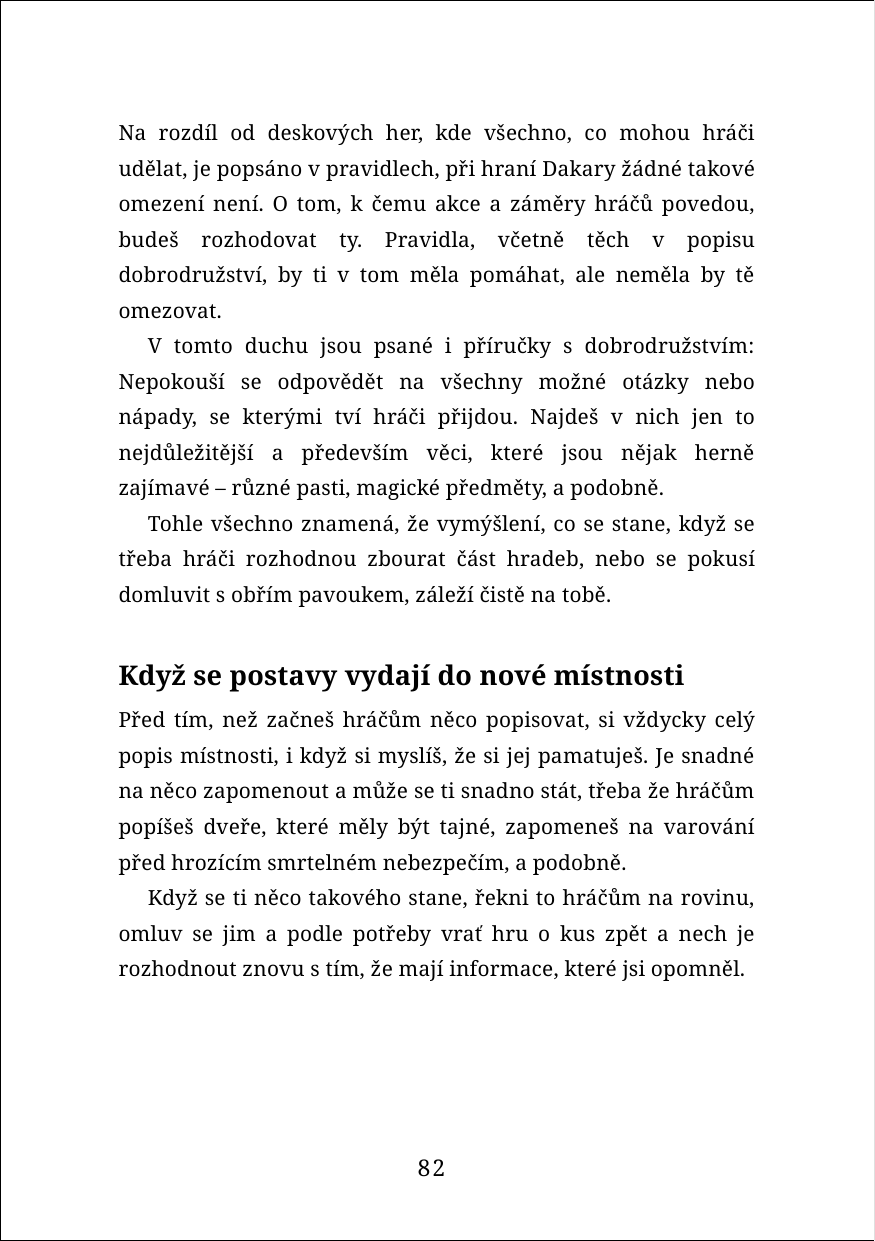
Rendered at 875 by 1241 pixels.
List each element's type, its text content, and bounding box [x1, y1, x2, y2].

subtitle Když se postavy vydají do nové místnosti [118, 657, 756, 694]
text Před tím, než začneš hráčům něco popisovat, si vždycky celý popis místnosti, i když si myslíš, že si jej pamatuješ. Je snadné na něco zapomenout a může se ti snadno stát, třeba že hráčům popíšeš dveře, které měly být tajné, zapomeneš na varování před hrozícím smrtelném nebezpečím, a podobně. Když se ti něco takového stane, řekni to hráčům na rovinu, omluv se jim a podle potřeby vrať hru o kus zpět a nech je rozhodnout znovu s tím, že mají informace, které jsi opomněl. [118, 706, 756, 983]
text Na rozdíl od deskových her, kde všechno, co mohou hráči udělat, je popsáno v pravidlech, při hraní Dakary žádné takové omezení není. O tom, k čemu akce a záměry hráčů povedou, budeš rozhodovat ty. Pravidla, včetně těch v popisu dobrodružství, by ti v tom měla pomáhat, ale neměla by tě omezovat. V tomto duchu jsou psané i příručky s dobrodružstvím: Nepokouší se odpovědět na všechny možné otázky nebo nápady, se kterými tví hráči přijdou. Najdeš v nich jen to nejdůležitější a především věci, které jsou nějak herně zajímavé – různé pasti, magické předměty, a podobně. Tohle všechno znamená, že vymýšlení, co se stane, když se třeba hráči rozhodnou zbourat část hradeb, nebo se pokusí domluvit s obřím pavoukem, záleží čistě na tobě. [118, 118, 756, 608]
